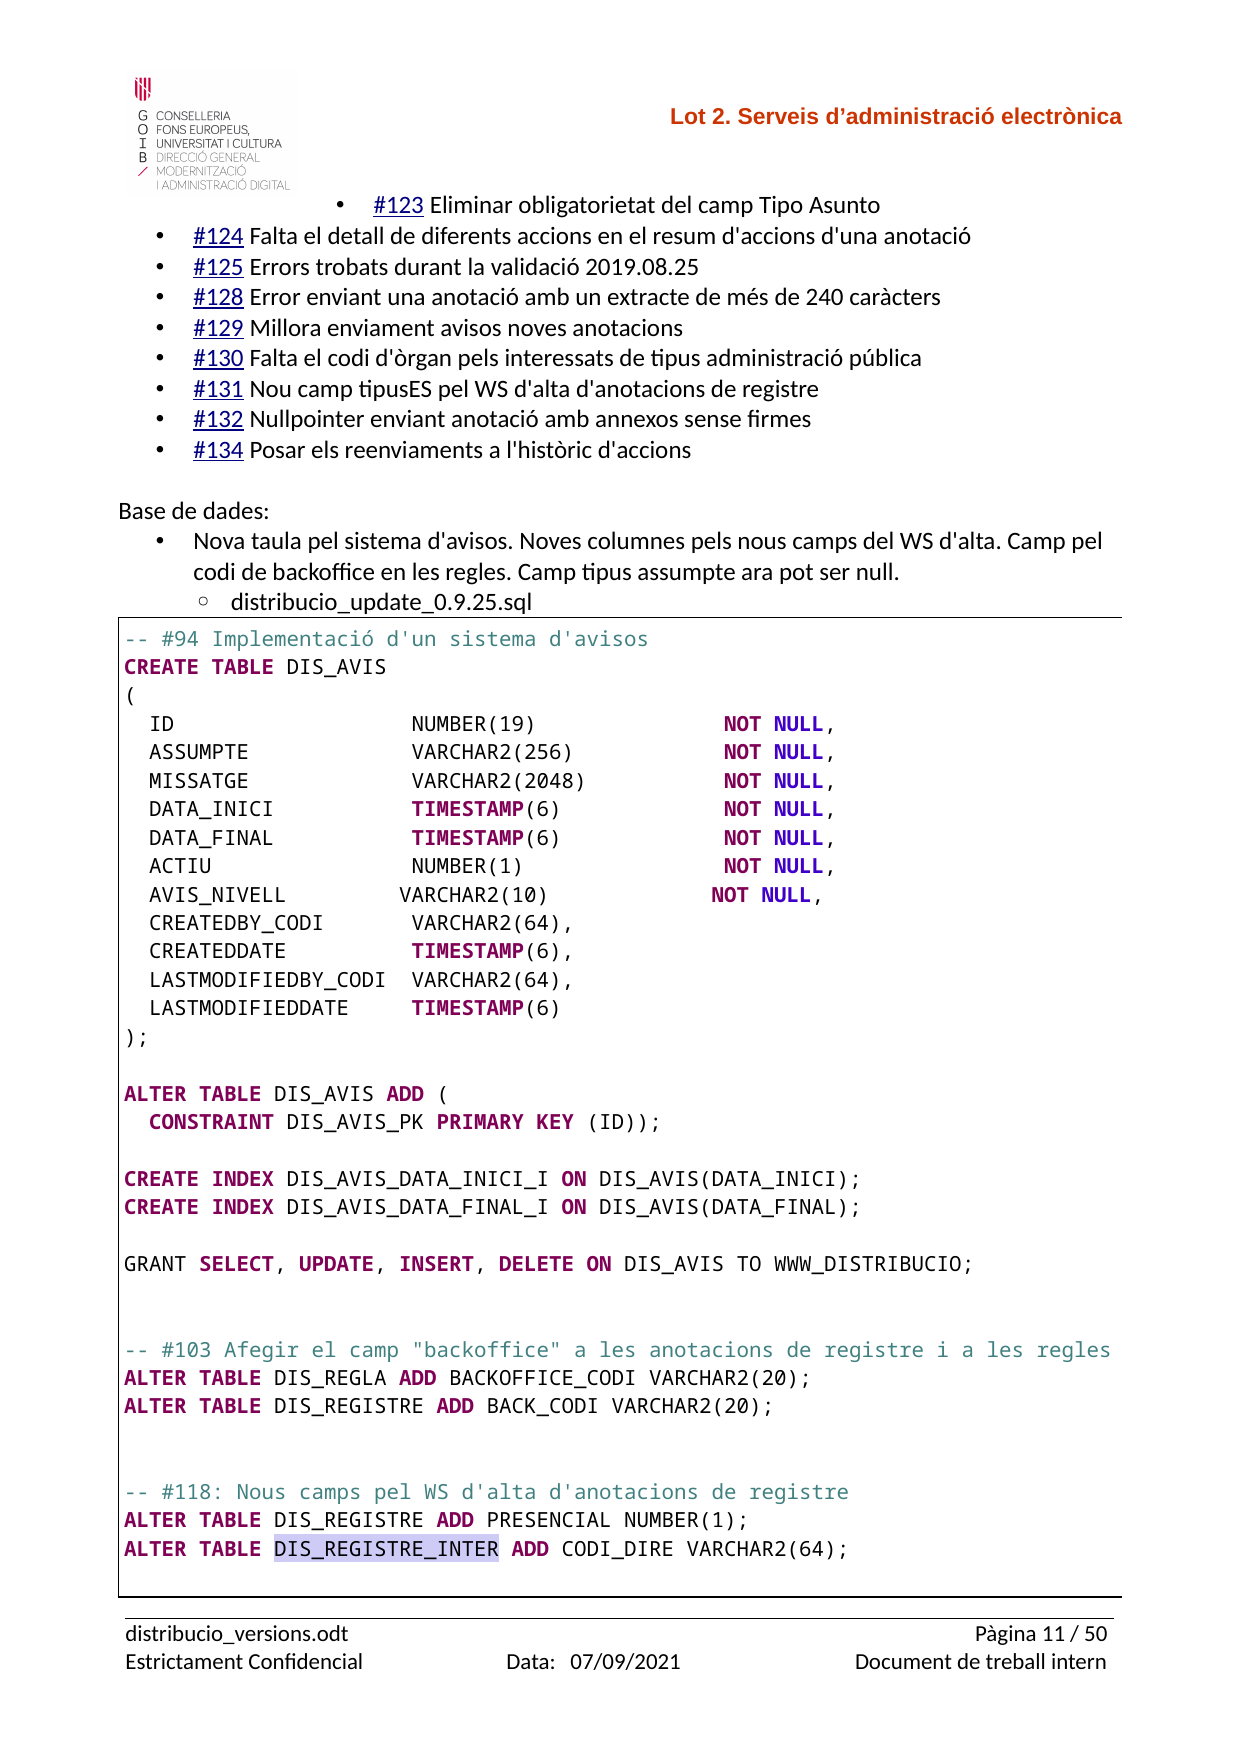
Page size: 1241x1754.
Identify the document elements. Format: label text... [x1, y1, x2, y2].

text Base de dades: [118, 495, 1122, 525]
list #134 Posar els reenviaments a l'històric d'accions [156, 434, 1122, 464]
list #131 Nou camp tipusES pel WS d'alta d'anotacions de registre [156, 373, 1122, 403]
table_header -- #94 Implementació d'un sistema d'avisos CREATE TABLE DIS_AVIS ( ID NUMBER(19) NOT NULL, ASSUMPTE VARCHAR2(256) NOT NULL, MISSATGE VARCHAR2(2048) NOT NULL, DATA_INICI TIMESTAMP(6) NOT NULL, DATA_FINAL TIMESTAMP(6) NOT NULL, ACTIU NUMBER(1) NOT NULL, AVIS_NIVELL VARCHAR2(10) NOT NULL, CREATEDBY_CODI VARCHAR2(64), CREATEDDATE TIMESTAMP(6), LASTMODIFIEDBY_CODI VARCHAR2(64), LASTMODIFIEDDATE TIMESTAMP(6) ); ALTER TABLE DIS_AVIS ADD ( CONSTRAINT DIS_AVIS_PK PRIMARY KEY (ID)); CREATE INDEX DIS_AVIS_DATA_INICI_I ON DIS_AVIS(DATA_INICI); CREATE INDEX DIS_AVIS_DATA_FINAL_I ON DIS_AVIS(DATA_FINAL); GRANT SELECT, UPDATE, INSERT, DELETE ON DIS_AVIS TO WWW_DISTRIBUCIO; -- #103 Afegir el camp "backoffice" a les anotacions de registre i a les regles ALTER TABLE DIS_REGLA ADD BACKOFFICE_CODI VARCHAR2(20); ALTER TABLE DIS_REGISTRE ADD BACK_CODI VARCHAR2(20); -- #118: Nous camps pel WS d'alta d'anotacions de registre ALTER TABLE DIS_REGISTRE ADD PRESENCIAL NUMBER(1); ALTER TABLE DIS_REGISTRE_INTER ADD CODI_DIRE VARCHAR2(64); [119, 618, 1122, 1596]
list distribucio_update_0.9.25.sql [193, 586, 1122, 617]
list #130 Falta el codi d'òrgan pels interessats de tipus administració pública [156, 342, 1122, 373]
list #132 Nullpointer enviant anotació amb annexos sense firmes [156, 403, 1122, 434]
list #129 Millora enviament avisos noves anotacions [156, 312, 1122, 342]
list #124 Falta el detall de diferents accions en el resum d'accions d'una anotació [156, 220, 1122, 251]
list #128 Error enviant una anotació amb un extracte de més de 240 caràcters [156, 281, 1122, 312]
picture [126, 70, 299, 197]
list #123 Eliminar obligatorietat del camp Tipo Asunto [156, 190, 1122, 220]
list #125 Errors trobats durant la validació 2019.08.25 [156, 251, 1122, 281]
list Nova taula pel sistema d'avisos. Noves columnes pels nous camps del WS d'alta. Camp pel codi de backoffice en les regles. Camp tipus assumpte ara pot ser null. [156, 525, 1122, 586]
